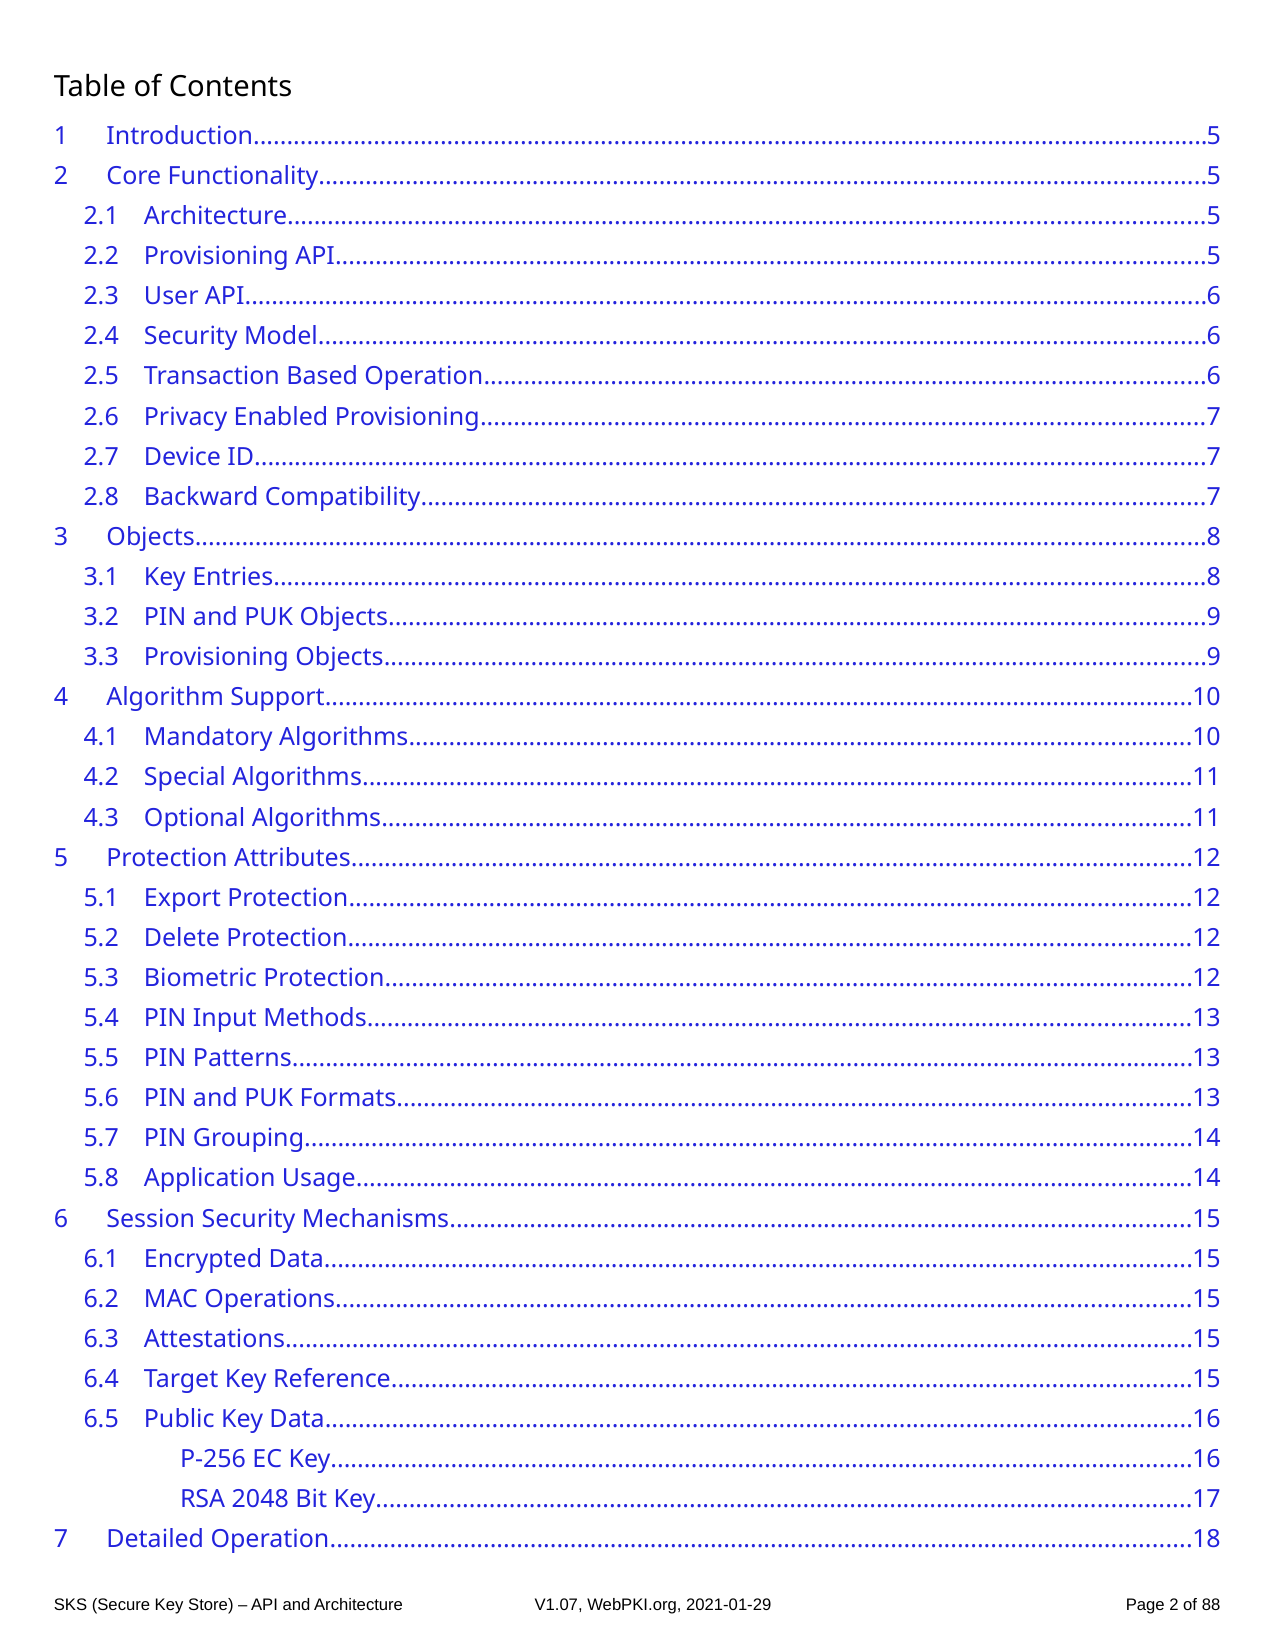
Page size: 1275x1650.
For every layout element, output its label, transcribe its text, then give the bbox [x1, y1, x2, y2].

text 4.2 Special Algorithms 11 [83, 759, 1221, 793]
text 3.2 PIN and PUK Objects 9 [83, 599, 1221, 633]
text 6.1 Encrypted Data 15 [83, 1240, 1221, 1274]
text 3.3 Provisioning Objects 9 [83, 639, 1221, 673]
text 2.4 Security Model 6 [83, 318, 1221, 352]
text 5.3 Biometric Protection 12 [83, 959, 1221, 994]
text 6.4 Target Key Reference 15 [83, 1361, 1221, 1395]
text 5.4 PIN Input Methods 13 [83, 1000, 1221, 1034]
subtitle 7 Detailed Operation 18 [54, 1521, 1221, 1555]
subtitle 5 Protection Attributes 12 [54, 839, 1221, 873]
text 2.6 Privacy Enabled Provisioning 7 [83, 398, 1221, 432]
text 4.1 Mandatory Algorithms 10 [83, 719, 1221, 753]
subtitle Table of Contents [54, 66, 1221, 105]
text 5.7 PIN Grouping 14 [83, 1120, 1221, 1154]
text 6.3 Attestations 15 [83, 1321, 1221, 1354]
subtitle 1 Introduction 5 [54, 117, 1221, 151]
text 6.2 MAC Operations 15 [83, 1280, 1221, 1314]
text 2.5 Transaction Based Operation 6 [83, 358, 1221, 392]
text 3.1 Key Entries 8 [83, 558, 1221, 593]
text 2.8 Backward Compatibility 7 [83, 478, 1221, 512]
text 2.2 Provisioning API 5 [83, 238, 1221, 272]
text 5.8 Application Usage 14 [83, 1160, 1221, 1194]
text P-256 EC Key 16 [180, 1441, 1221, 1475]
text 2.1 Architecture 5 [83, 198, 1221, 232]
subtitle 3 Objects 8 [54, 518, 1221, 552]
text 5.1 Export Protection 12 [83, 879, 1221, 913]
text 5.5 PIN Patterns 13 [83, 1040, 1221, 1074]
text 6.5 Public Key Data 16 [83, 1401, 1221, 1435]
subtitle 6 Session Security Mechanisms 15 [54, 1200, 1221, 1234]
subtitle 2 Core Functionality 5 [54, 157, 1221, 192]
text 5.6 PIN and PUK Formats 13 [83, 1080, 1221, 1114]
subtitle 4 Algorithm Support 10 [54, 679, 1221, 713]
text 2.3 User API 6 [83, 278, 1221, 312]
text RSA 2048 Bit Key 17 [180, 1481, 1221, 1515]
text 2.7 Device ID 7 [83, 438, 1221, 472]
text 5.2 Delete Protection 12 [83, 919, 1221, 953]
text 4.3 Optional Algorithms 11 [83, 799, 1221, 833]
